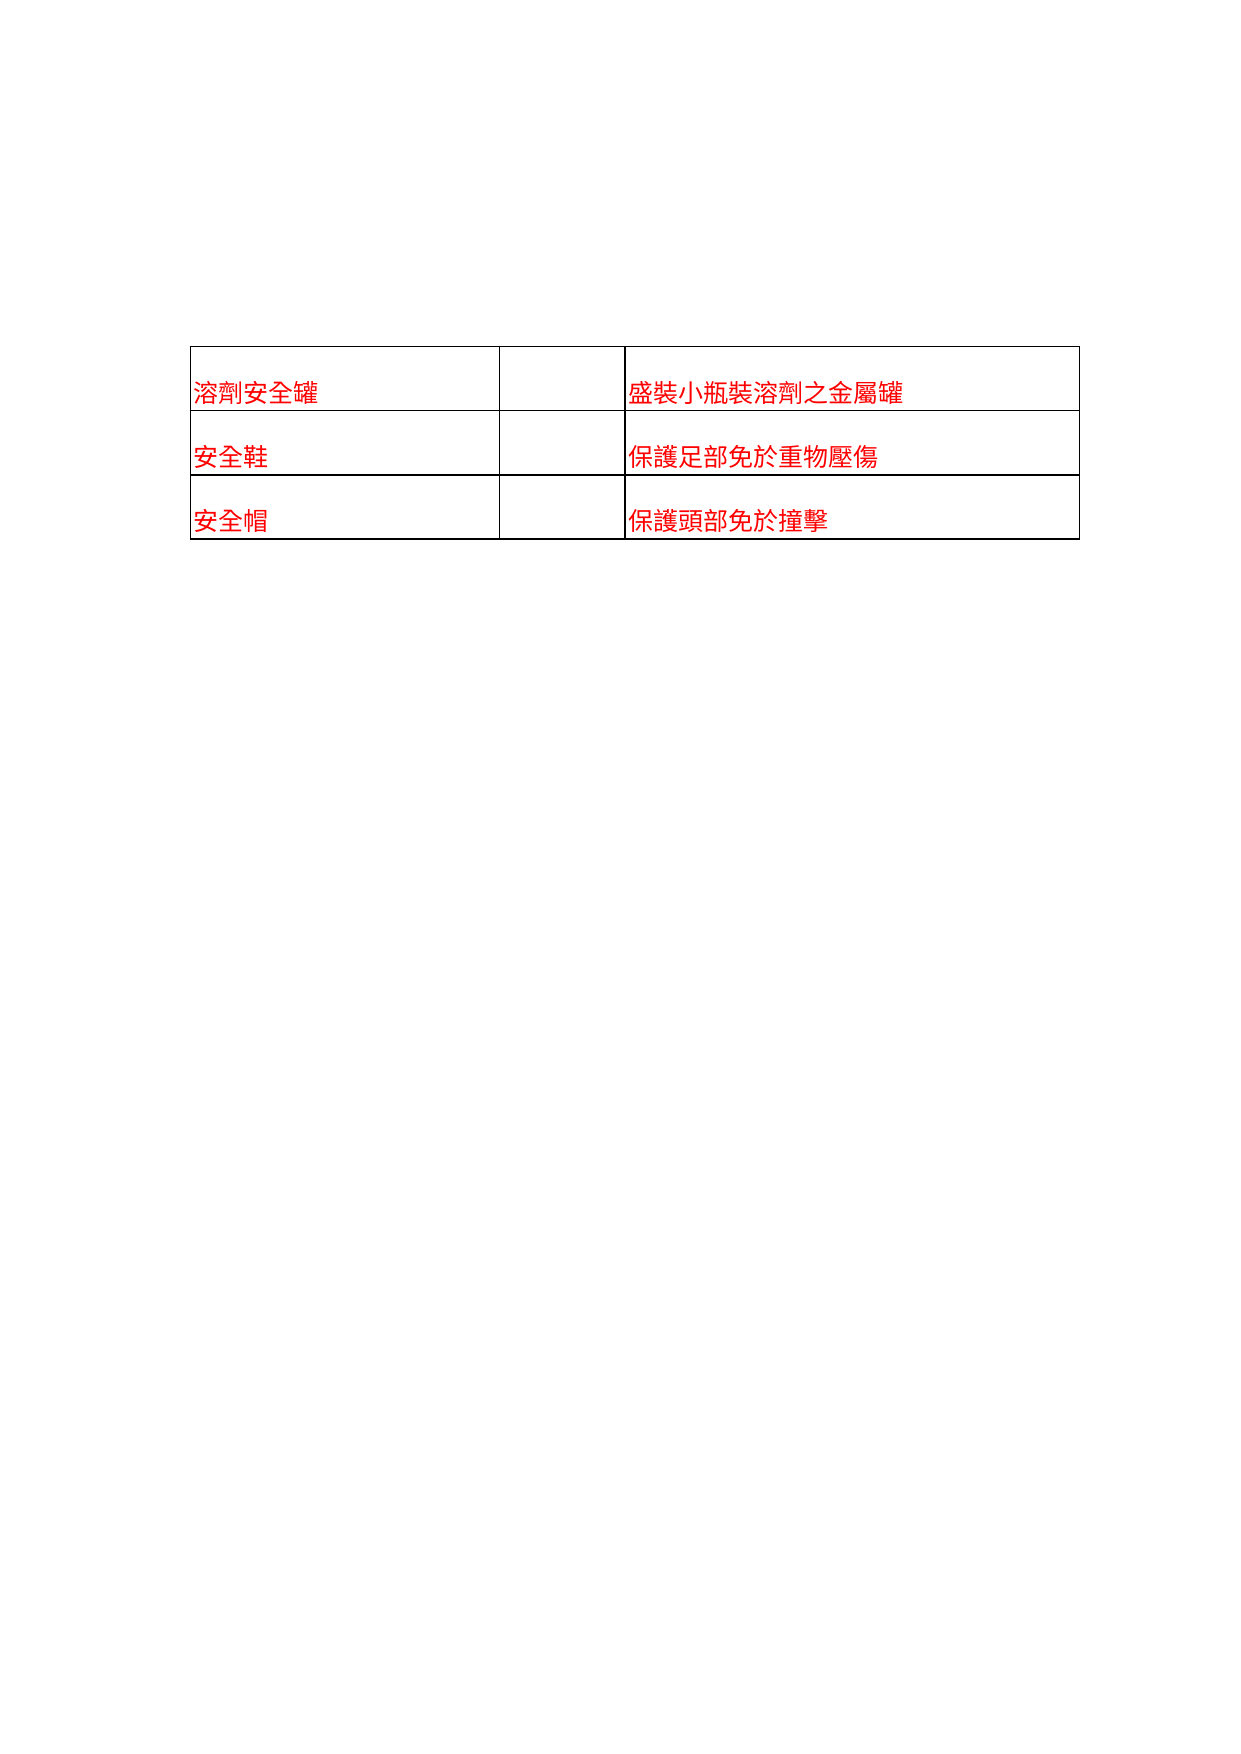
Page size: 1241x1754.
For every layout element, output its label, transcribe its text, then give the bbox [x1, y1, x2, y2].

table_cell 保護足部免於重物壓傷 [626, 411, 1079, 474]
table_cell 盛裝小瓶裝溶劑之金屬罐 [626, 347, 1079, 410]
table_cell 安全帽 [191, 476, 499, 538]
table_cell [500, 476, 624, 538]
table_cell 保護頭部免於撞擊 [626, 476, 1079, 538]
table_cell 溶劑安全罐 [191, 347, 499, 410]
table_cell [500, 347, 624, 410]
table_cell 安全鞋 [191, 411, 499, 474]
table_cell [500, 411, 624, 474]
